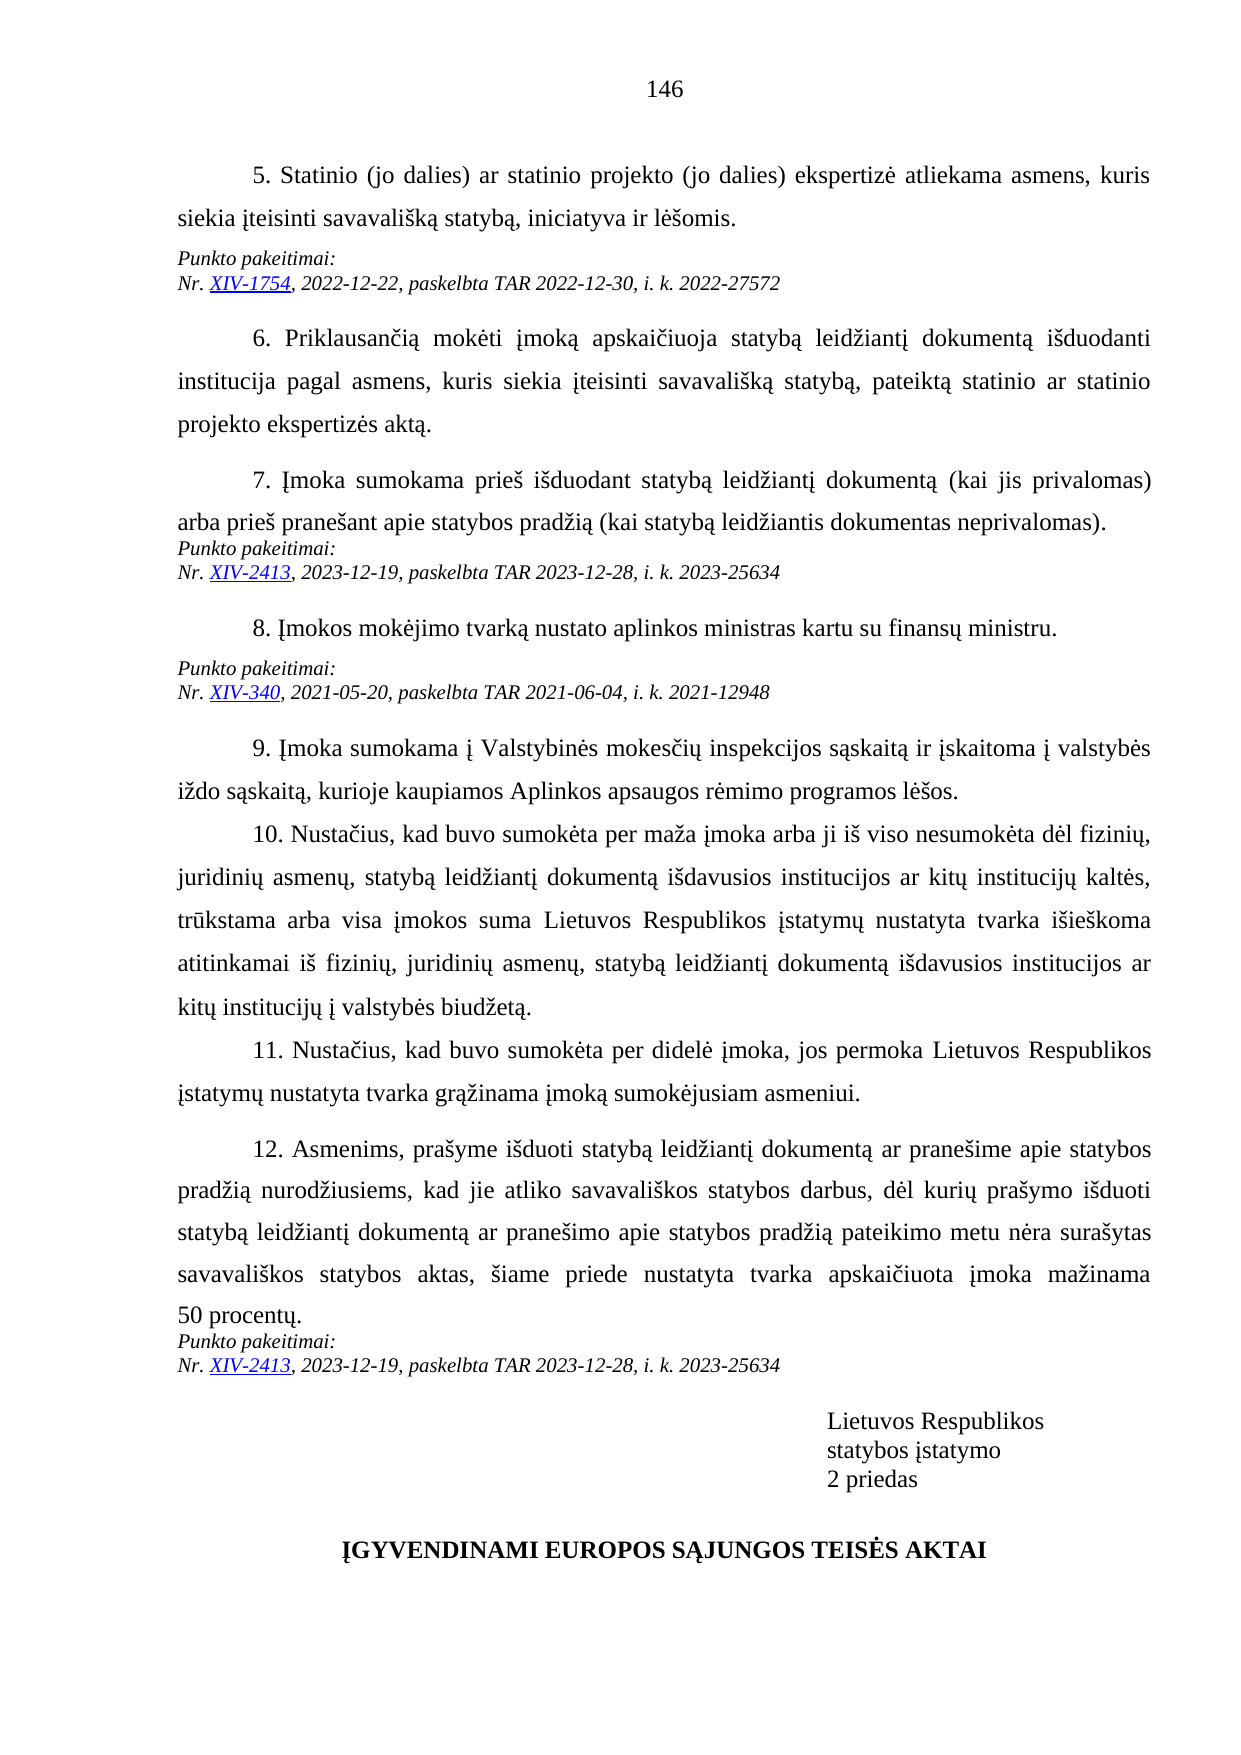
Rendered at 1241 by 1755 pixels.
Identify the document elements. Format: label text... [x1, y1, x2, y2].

text 9. Įmoka sumokama į Valstybinės mokesčių inspekcijos sąskaitą ir įskaitoma į valstybės iždo sąskaitą, kurioje kaupiamos Aplinkos apsaugos rėmimo programos lėšos. [177, 733, 1152, 805]
text Punkto pakeitimai: [177, 1329, 1152, 1353]
text Nr. XIV-2413, 2023-12-19, paskelbta TAR 2023-12-28, i. k. 2023-25634 [177, 1353, 1152, 1377]
text 10. Nustačius, kad buvo sumokėta per maža įmoka arba ji iš viso nesumokėta dėl fizinių, juridinių asmenų, statybą leidžiantį dokumentą išdavusios institucijos ar kitų institucijų kaltės, trūkstama arba visa įmokos suma Lietuvos Respublikos įstatymų nustatyta tvarka išieškoma atitinkamai iš fizinių, juridinių asmenų, statybą leidžiantį dokumentą išdavusios institucijos ar kitų institucijų į valstybės biudžetą. [177, 819, 1152, 1020]
text Nr. XIV-2413, 2023-12-19, paskelbta TAR 2023-12-28, i. k. 2023-25634 [177, 560, 1152, 584]
text 5. Statinio (jo dalies) ar statinio projekto (jo dalies) ekspertizė atliekama asmens, kuris siekia įteisinti savavališką statybą, iniciatyva ir lėšomis. [177, 160, 1152, 232]
text 2 priedas [827, 1464, 1152, 1492]
text 12. Asmenims, prašyme išduoti statybą leidžiantį dokumentą ar pranešime apie statybos pradžią nurodžiusiems, kad jie atliko savavališkos statybos darbus, dėl kurių prašymo išduoti statybą leidžiantį dokumentą ar pranešimo apie statybos pradžią pateikimo metu nėra surašytas savavališkos statybos aktas, šiame priede nustatyta tvarka apskaičiuota įmoka mažinama 50 procentų. [177, 1121, 1152, 1329]
text ĮGYVENDINAMI EUROPOS SĄJUNGOS TEISĖS AKTAI [177, 1536, 1152, 1564]
text statybos įstatymo [827, 1435, 1152, 1464]
text 8. Įmokos mokėjimo tvarką nustato aplinkos ministras kartu su finansų ministru. [177, 613, 1152, 642]
text Punkto pakeitimai: [177, 536, 1152, 560]
text Lietuvos Respublikos [827, 1406, 1152, 1435]
text 11. Nustačius, kad buvo sumokėta per didelė įmoka, jos permoka Lietuvos Respublikos įstatymų nustatyta tvarka grąžinama įmoką sumokėjusiam asmeniui. [177, 1035, 1152, 1107]
text Punkto pakeitimai: [177, 656, 1152, 680]
text 7. Įmoka sumokama prieš išduodant statybą leidžiantį dokumentą (kai jis privalomas) arba prieš pranešant apie statybos pradžią (kai statybą leidžiantis dokumentas neprivalomas). [177, 453, 1152, 536]
text Nr. XIV-340, 2021-05-20, paskelbta TAR 2021-06-04, i. k. 2021-12948 [177, 680, 1152, 704]
text Punkto pakeitimai: [177, 246, 1152, 270]
text Nr. XIV-1754, 2022-12-22, paskelbta TAR 2022-12-30, i. k. 2022-27572 [177, 270, 1152, 294]
text 6. Priklausančią mokėti įmoką apskaičiuoja statybą leidžiantį dokumentą išduodanti institucija pagal asmens, kuris siekia įteisinti savavališką statybą, pateiktą statinio ar statinio projekto ekspertizės aktą. [177, 323, 1152, 438]
